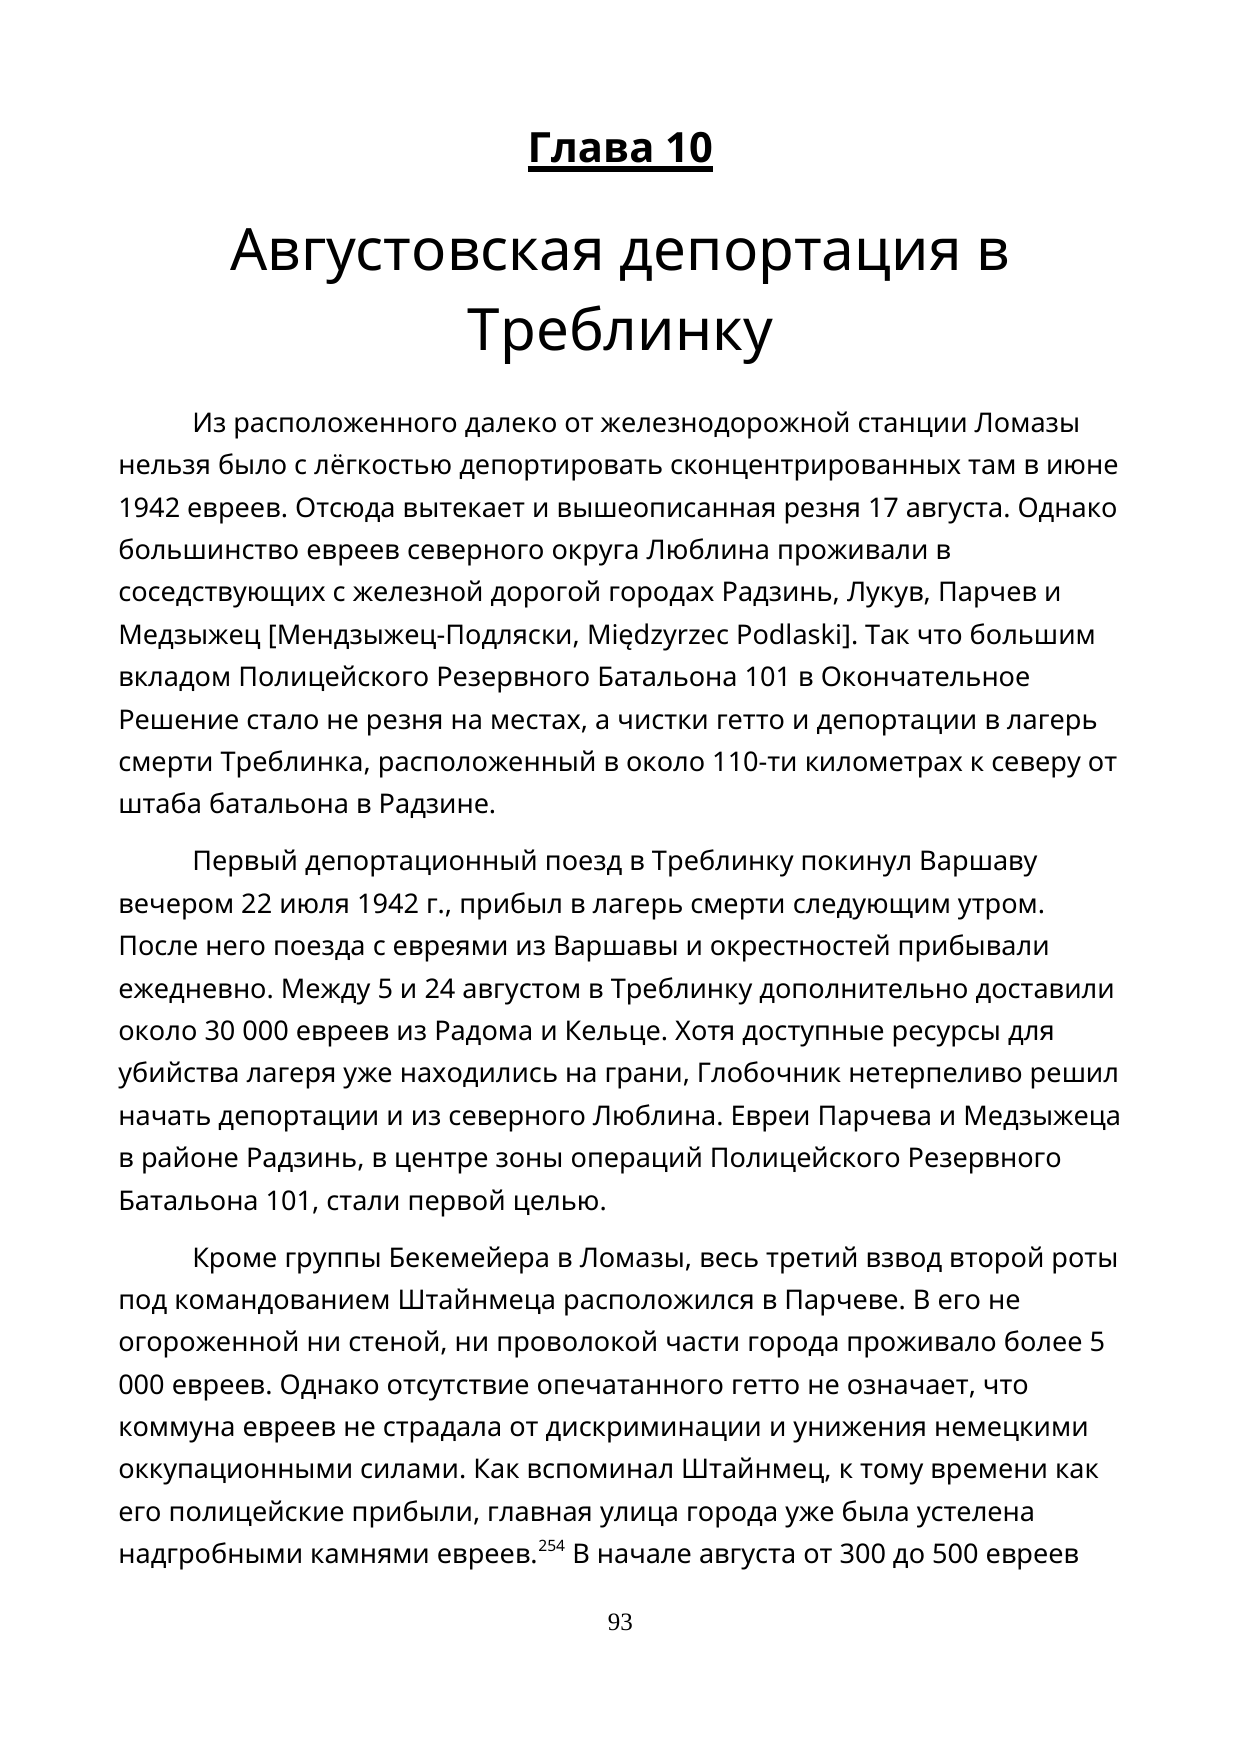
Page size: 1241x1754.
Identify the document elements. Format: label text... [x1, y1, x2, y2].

subtitle Августовская депортация в Треблинку [118, 208, 1122, 367]
text Из расположенного далеко от железнодорожной станции Ломазы нельзя было с лёгкостью депортировать сконцентрированных там в июне 1942 евреев. Отсюда вытекает и вышеописанная резня 17 августа. Однако большинство евреев северного округа Люблина проживали в соседствующих с железной дорогой городах Радзинь, Лукув, Парчев и Медзыжец [Мендзыжец-Подляски, Międzyrzec Podlaski]. Так что большим вкладом Полицейского Резервного Батальона 101 в Окончательное Решение стало не резня на местах, а чистки гетто и депортации в лагерь смерти Треблинка, расположенный в около 110-ти километрах к северу от штаба батальона в Радзине. [118, 403, 1122, 822]
subtitle Глава 10 [118, 118, 1122, 175]
text Первый депортационный поезд в Треблинку покинул Варшаву вечером 22 июля 1942 г., прибыл в лагерь смерти следующим утром. После него поезда с евреями из Варшавы и окрестностей прибывали ежедневно. Между 5 и 24 августом в Треблинку дополнительно доставили около 30 000 евреев из Радома и Кельце. Хотя доступные ресурсы для убийства лагеря уже находились на грани, Глобочник нетерпеливо решил начать депортации и из северного Люблина. Евреи Парчева и Медзыжеца в районе Радзинь, в центре зоны операций Полицейского Резервного Батальона 101, стали первой целью. [118, 842, 1122, 1218]
text Кроме группы Бекемейера в Ломазы, весь третий взвод второй роты под командованием Штайнмеца расположился в Парчеве. В его не огороженной ни стеной, ни проволокой части города проживало более 5 000 евреев. Однако отсутствие опечатанного гетто не означает, что коммуна евреев не страдала от дискриминации и унижения немецкими оккупационными силами. Как вспоминал Штайнмец, к тому времени как его полицейские прибыли, главная улица города уже была устелена надгробными камнями евреев. В начале августа от 300 до 500 евреев [118, 1238, 1122, 1572]
